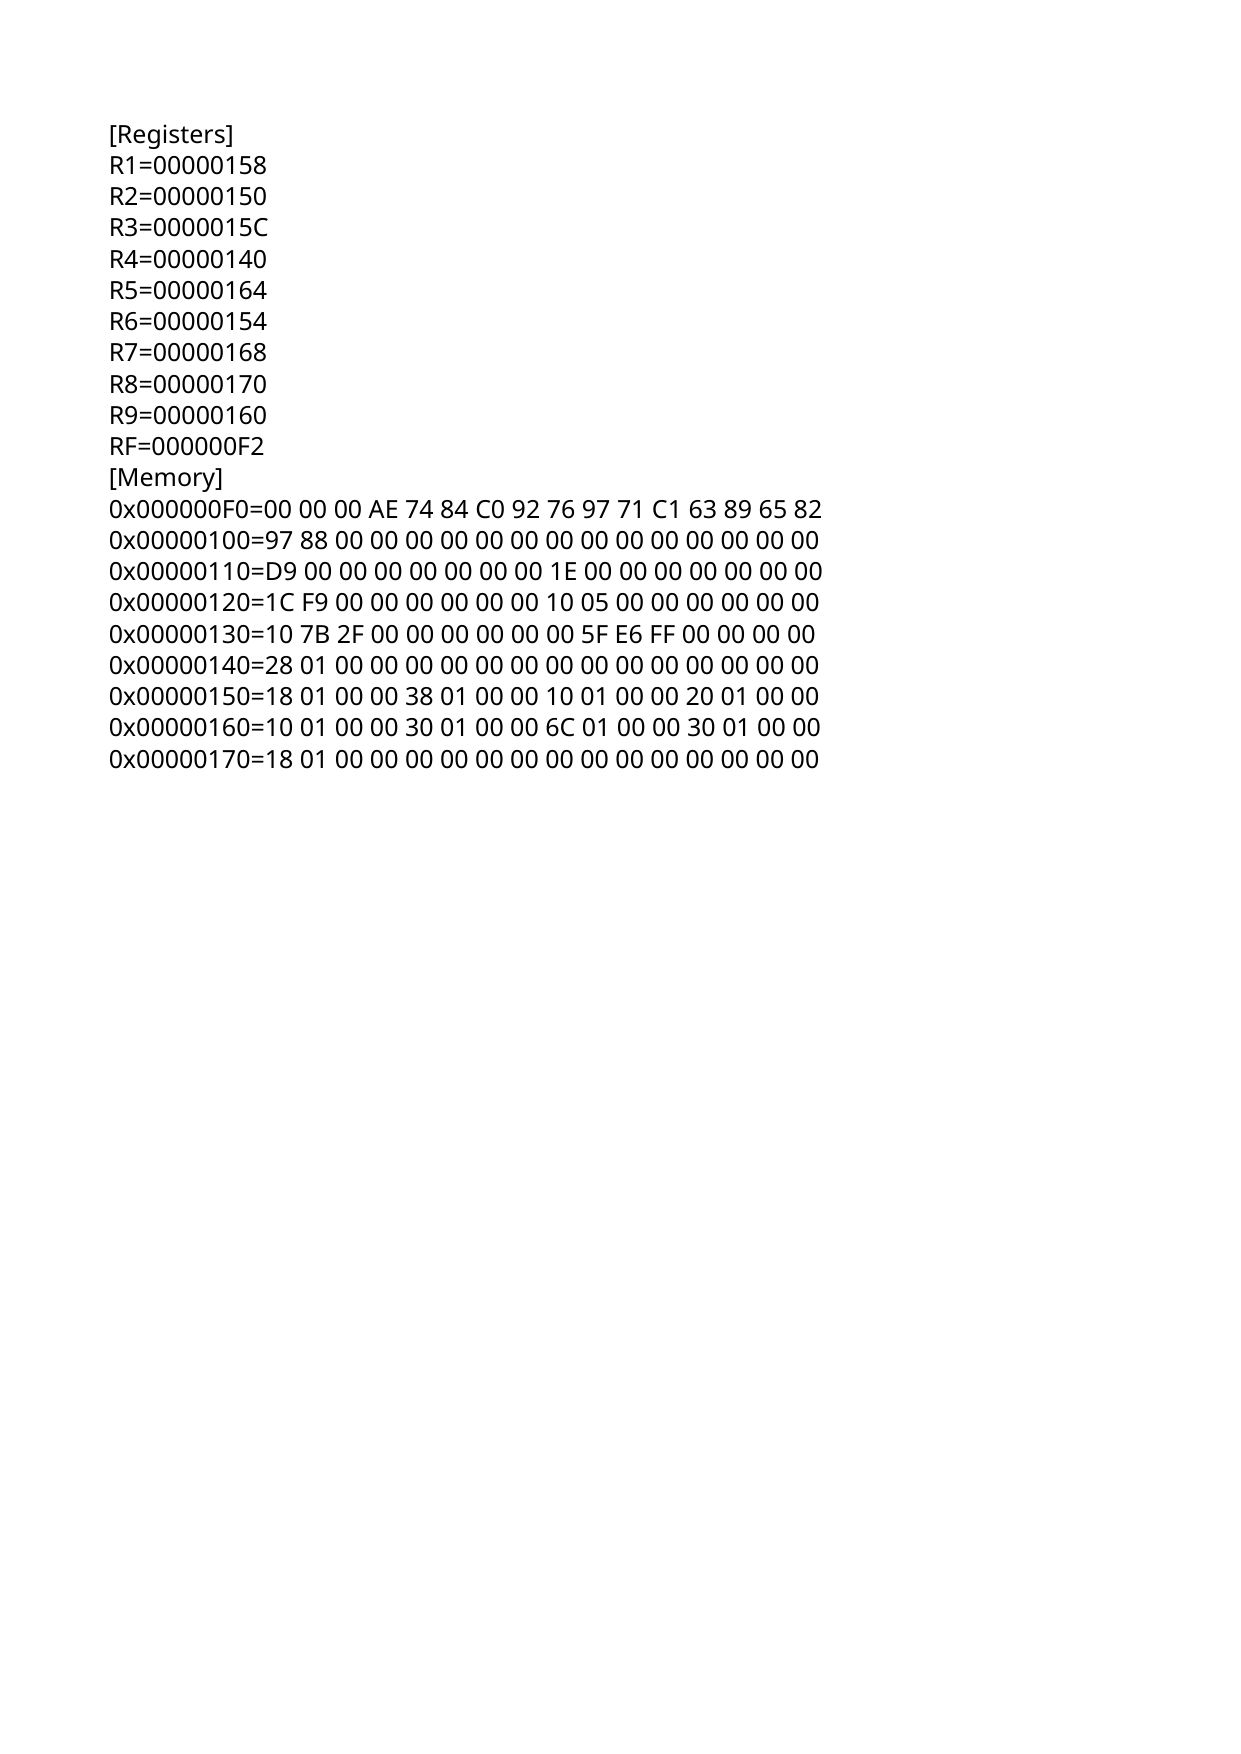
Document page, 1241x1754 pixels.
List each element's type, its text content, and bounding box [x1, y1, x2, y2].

text 0x00000150=18 01 00 00 38 01 00 00 10 01 00 00 20 01 00 00 [108, 681, 1134, 712]
text 0x00000120=1C F9 00 00 00 00 00 00 10 05 00 00 00 00 00 00 [108, 587, 1134, 618]
text R3=0000015C [108, 212, 1134, 243]
text R7=00000168 [108, 337, 1134, 368]
text R8=00000170 [108, 368, 1134, 399]
text RF=000000F2 [108, 431, 1134, 462]
text 0x00000170=18 01 00 00 00 00 00 00 00 00 00 00 00 00 00 00 [108, 743, 1134, 774]
text 0x00000140=28 01 00 00 00 00 00 00 00 00 00 00 00 00 00 00 [108, 649, 1134, 681]
text [Registers] [108, 118, 1134, 149]
text R4=00000140 [108, 243, 1134, 274]
text R5=00000164 [108, 274, 1134, 306]
text 0x00000110=D9 00 00 00 00 00 00 00 1E 00 00 00 00 00 00 00 [108, 556, 1134, 587]
text 0x000000F0=00 00 00 AE 74 84 C0 92 76 97 71 C1 63 89 65 82 [108, 493, 1134, 524]
text R1=00000158 [108, 149, 1134, 181]
text R6=00000154 [108, 306, 1134, 337]
text 0x00000160=10 01 00 00 30 01 00 00 6C 01 00 00 30 01 00 00 [108, 712, 1134, 743]
text 0x00000130=10 7B 2F 00 00 00 00 00 00 5F E6 FF 00 00 00 00 [108, 618, 1134, 649]
text R9=00000160 [108, 399, 1134, 431]
text [Memory] [108, 462, 1134, 493]
text 0x00000100=97 88 00 00 00 00 00 00 00 00 00 00 00 00 00 00 [108, 524, 1134, 556]
text R2=00000150 [108, 181, 1134, 212]
